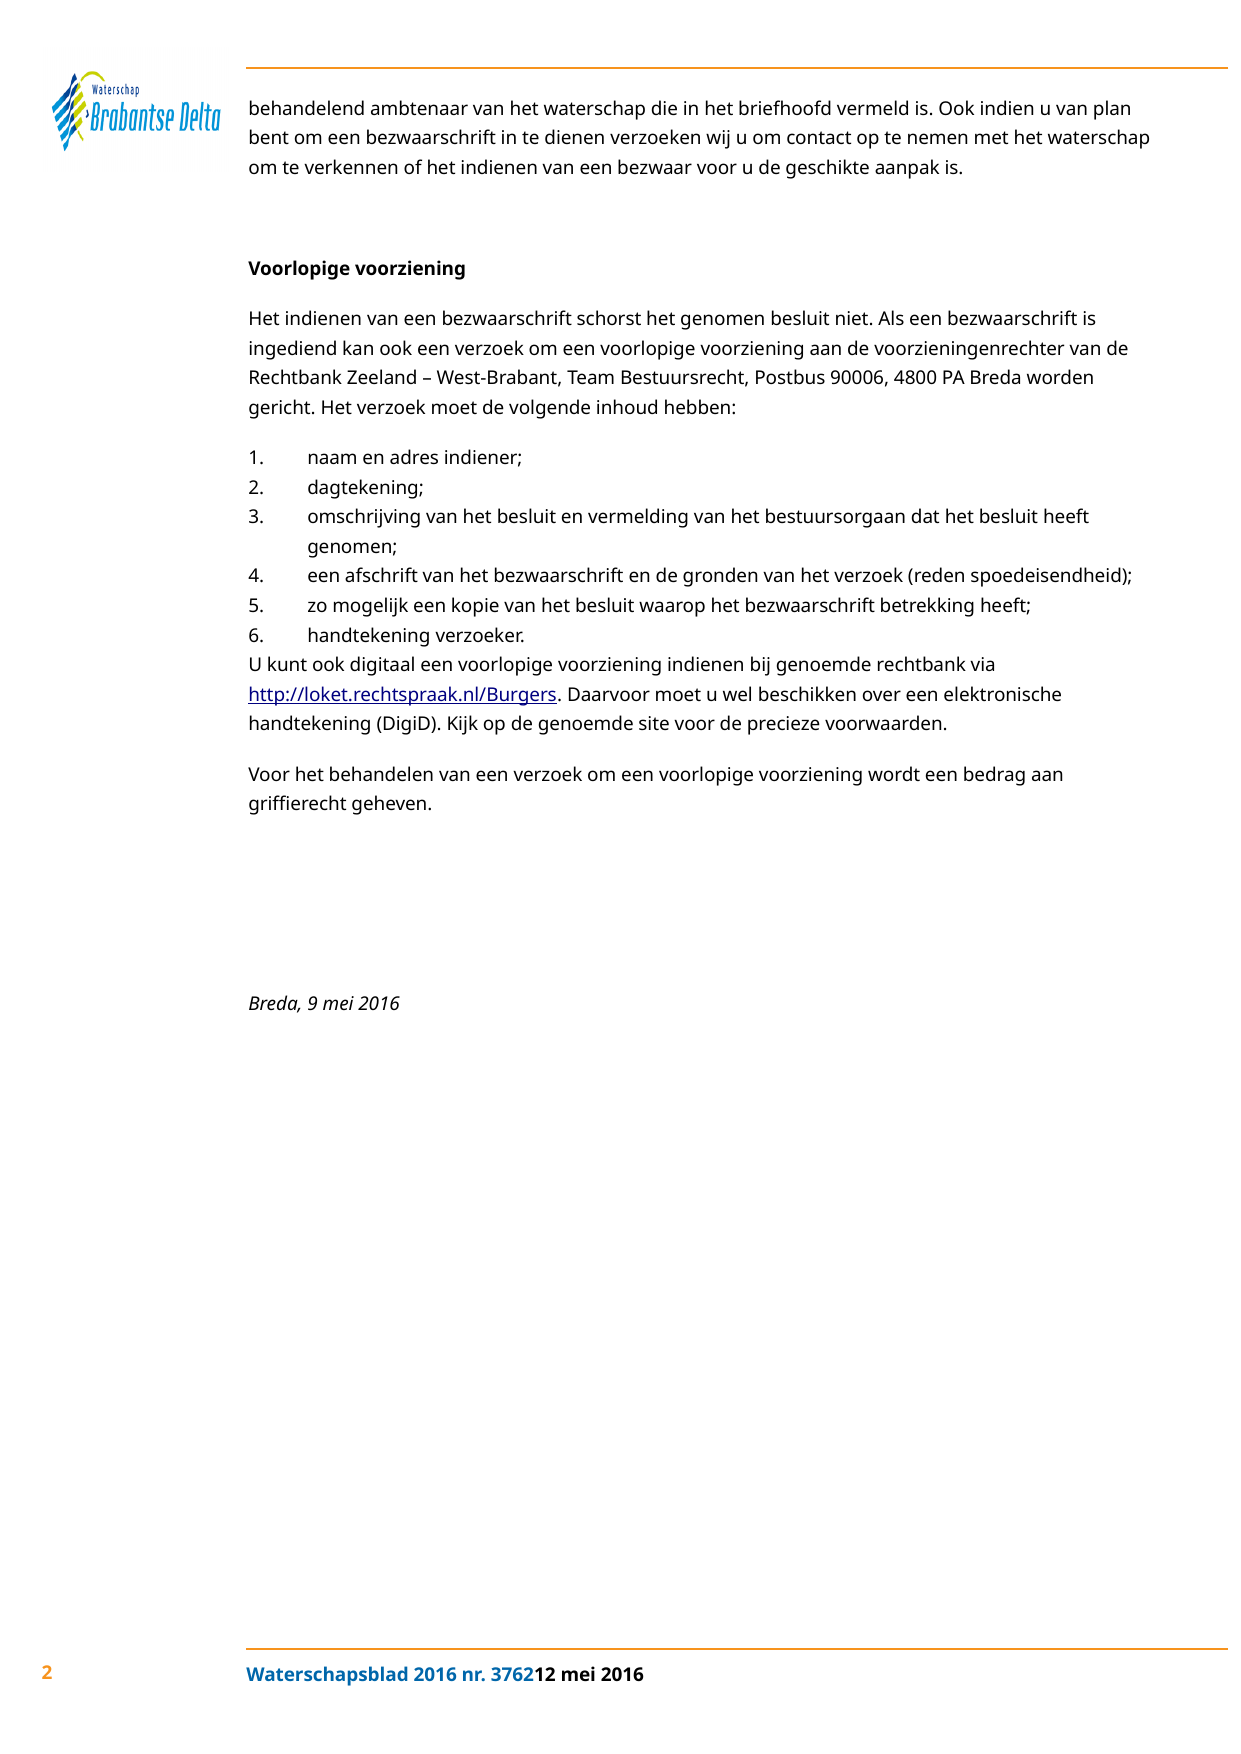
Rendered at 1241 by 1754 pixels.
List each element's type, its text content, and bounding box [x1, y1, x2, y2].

list handtekening verzoeker. [248, 622, 1152, 648]
list omschrijving van het besluit en vermelding van het bestuursorgaan dat het besluit heeft genomen; [248, 503, 1152, 559]
text behandelend ambtenaar van het waterschap die in het briefhoofd vermeld is. Ook indien u van plan bent om een bezwaarschrift in te dienen verzoeken wij u om contact op te nemen met het waterschap om te verkennen of het indienen van een bezwaar voor u de geschikte aanpak is. [248, 95, 1152, 180]
picture [41, 47, 231, 172]
list naam en adres indiener; [248, 444, 1152, 470]
text Voor het behandelen van een verzoek om een voorlopige voorziening wordt een bedrag aan griffierecht geheven. [248, 761, 1152, 816]
text Het indienen van een bezwaarschrift schorst het genomen besluit niet. Als een bezwaarschrift is ingediend kan ook een verzoek om een voorlopige voorziening aan de voorzieningenrechter van de Rechtbank Zeeland – West-Brabant, Team Bestuursrecht, Postbus 90006, 4800 PA Breda worden gericht. Het verzoek moet de volgende inhoud hebben: [248, 305, 1152, 420]
text Breda, 9 mei 2016 [248, 990, 1152, 1015]
list dagtekening; [248, 474, 1152, 500]
list zo mogelijk een kopie van het besluit waarop het bezwaarschrift betrekking heeft; [248, 592, 1152, 618]
text U kunt ook digitaal een voorlopige voorziening indienen bij genoemde rechtbank via http://loket.rechtspraak.nl/Burgers. Daarvoor moet u wel beschikken over een elektronische handtekening (DigiD). Kijk op de genoemde site voor de precieze voorwaarden. [248, 651, 1152, 736]
text Voorlopige voorziening [248, 255, 1152, 281]
list een afschrift van het bezwaarschrift en de gronden van het verzoek (reden spoedeisendheid); [248, 563, 1152, 588]
